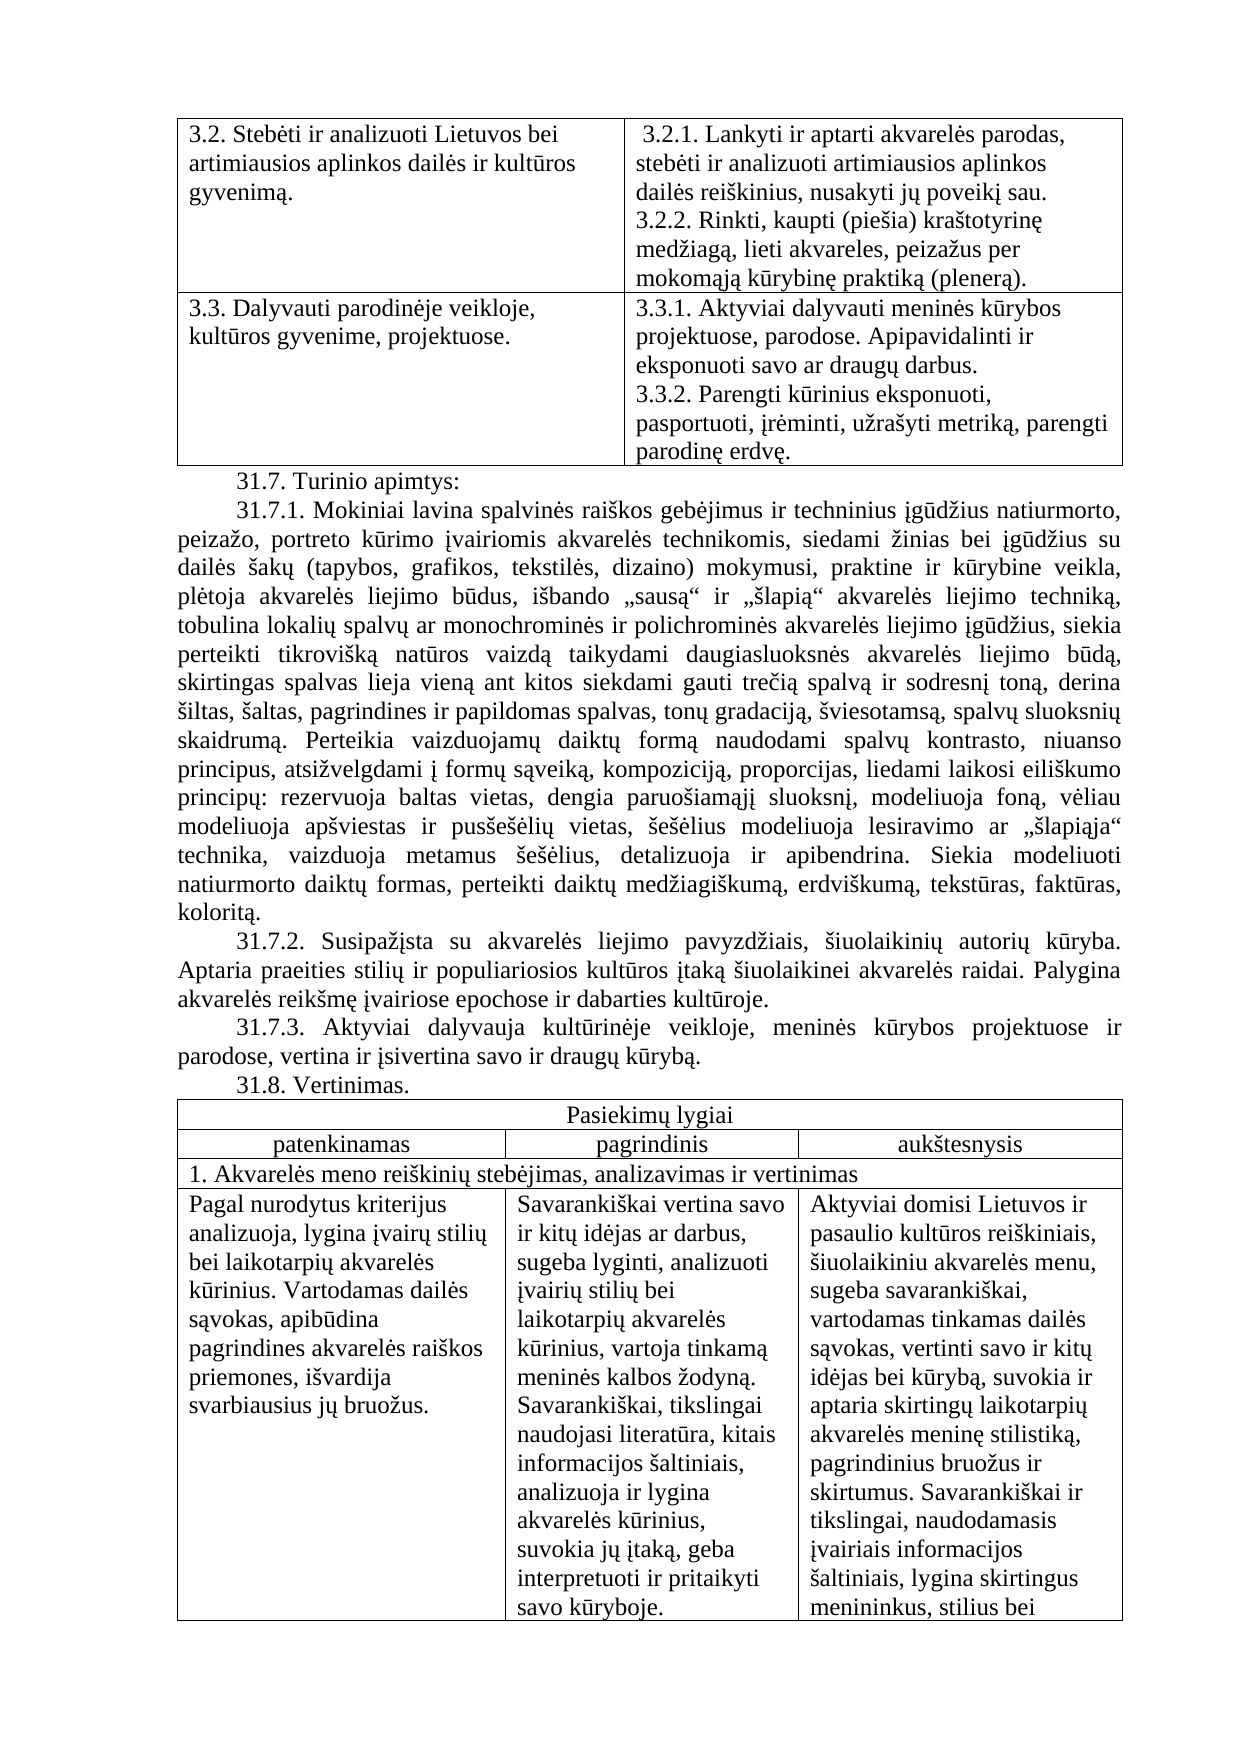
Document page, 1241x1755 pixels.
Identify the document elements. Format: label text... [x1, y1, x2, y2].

table_cell Savarankiškai vertina savo ir kitų idėjas ar darbus, sugeba lyginti, analizuoti įvairių stilių bei laikotarpių akvarelės kūrinius, vartoja tinkamą meninės kalbos žodyną. Savarankiškai, tikslingai naudojasi literatūra, kitais informacijos šaltiniais, analizuoja ir lygina akvarelės kūrinius, suvokia jų įtaką, geba interpretuoti ir pritaikyti savo kūryboje. [506, 1189, 798, 1620]
table_cell [1064, 1159, 1088, 1188]
text 31.8. Vertinimas. [177, 1070, 1122, 1099]
table_cell patenkinamas [178, 1130, 505, 1158]
text 31.7.3. Aktyviai dalyvauja kultūrinėje veikloje, meninės kūrybos projektuose ir parodose, vertina ir įsivertina savo ir draugų kūrybą. [177, 1012, 1122, 1070]
text 31.7. Turinio apimtys: [177, 466, 1122, 495]
table_cell Aktyviai domisi Lietuvos ir pasaulio kultūros reiškiniais, šiuolaikiniu akvarelės menu, sugeba savarankiškai, vartodamas tinkamas dailės sąvokas, vertinti savo ir kitų idėjas bei kūrybą, suvokia ir aptaria skirtingų laikotarpių akvarelės meninę stilistiką, pagrindinius bruožus ir skirtumus. Savarankiškai ir tikslingai, naudodamasis įvairiais informacijos šaltiniais, lygina skirtingus menininkus, stilius bei [799, 1189, 1122, 1620]
table_cell 1. Akvarelės meno reiškinių stebėjimas, analizavimas ir vertinimas [178, 1159, 1063, 1188]
table_cell 3.3.1. Aktyviai dalyvauti meninės kūrybos projektuose, parodose. Apipavidalinti ir eksponuoti savo ar draugų darbus. 3.3.2. Parengti kūrinius eksponuoti, pasportuoti, įrėminti, užrašyti metriką, parengti parodinę erdvę. [625, 293, 1122, 465]
table_header Pasiekimų lygiai [178, 1100, 1122, 1128]
table_cell 3.2.1. Lankyti ir aptarti akvarelės parodas, stebėti ir analizuoti artimiausios aplinkos dailės reiškinius, nusakyti jų poveikį sau. 3.2.2. Rinkti, kaupti (piešia) kraštotyrinę medžiagą, lieti akvareles, peizažus per mokomąją kūrybinę praktiką (plenerą). [625, 119, 1122, 292]
table_cell Pagal nurodytus kriterijus analizuoja, lygina įvairų stilių bei laikotarpių akvarelės kūrinius. Vartodamas dailės sąvokas, apibūdina pagrindines akvarelės raiškos priemones, išvardija svarbiausius jų bruožus. [178, 1189, 505, 1620]
table_cell pagrindinis [506, 1130, 798, 1158]
table_cell 3.3. Dalyvauti parodinėje veikloje, kultūros gyvenime, projektuose. [178, 293, 624, 465]
table_cell aukštesnysis [799, 1130, 1122, 1158]
table_cell 3.2. Stebėti ir analizuoti Lietuvos bei artimiausios aplinkos dailės ir kultūros gyvenimą. [178, 119, 624, 292]
text 31.7.1. Mokiniai lavina spalvinės raiškos gebėjimus ir techninius įgūdžius natiurmorto, peizažo, portreto kūrimo įvairiomis akvarelės technikomis, siedami žinias bei įgūdžius su dailės šakų (tapybos, grafikos, tekstilės, dizaino) mokymusi, praktine ir kūrybine veikla, plėtoja akvarelės liejimo būdus, išbando „sausą“ ir „šlapią“ akvarelės liejimo techniką, tobulina lokalių spalvų ar monochrominės ir polichrominės akvarelės liejimo įgūdžius, siekia perteikti tikrovišką natūros vaizdą taikydami daugiasluoksnės akvarelės liejimo būdą, skirtingas spalvas lieja vieną ant kitos siekdami gauti trečią spalvą ir sodresnį toną, derina šiltas, šaltas, pagrindines ir papildomas spalvas, tonų gradaciją, šviesotamsą, spalvų sluoksnių skaidrumą. Perteikia vaizduojamų daiktų formą naudodami spalvų kontrasto, niuanso principus, atsižvelgdami į formų sąveiką, kompoziciją, proporcijas, liedami laikosi eiliškumo principų: rezervuoja baltas vietas, dengia paruošiamąjį sluoksnį, modeliuoja foną, vėliau modeliuoja apšviestas ir pusšešėlių vietas, šešėlius modeliuoja lesiravimo ar „šlapiąja“ technika, vaizduoja metamus šešėlius, detalizuoja ir apibendrina. Siekia modeliuoti natiurmorto daiktų formas, perteikti daiktų medžiagiškumą, erdviškumą, tekstūras, faktūras, koloritą. [177, 495, 1122, 926]
table_cell [1089, 1159, 1122, 1188]
text 31.7.2. Susipažįsta su akvarelės liejimo pavyzdžiais, šiuolaikinių autorių kūryba. Aptaria praeities stilių ir populiariosios kultūros įtaką šiuolaikinei akvarelės raidai. Palygina akvarelės reikšmę įvairiose epochose ir dabarties kultūroje. [177, 926, 1122, 1012]
